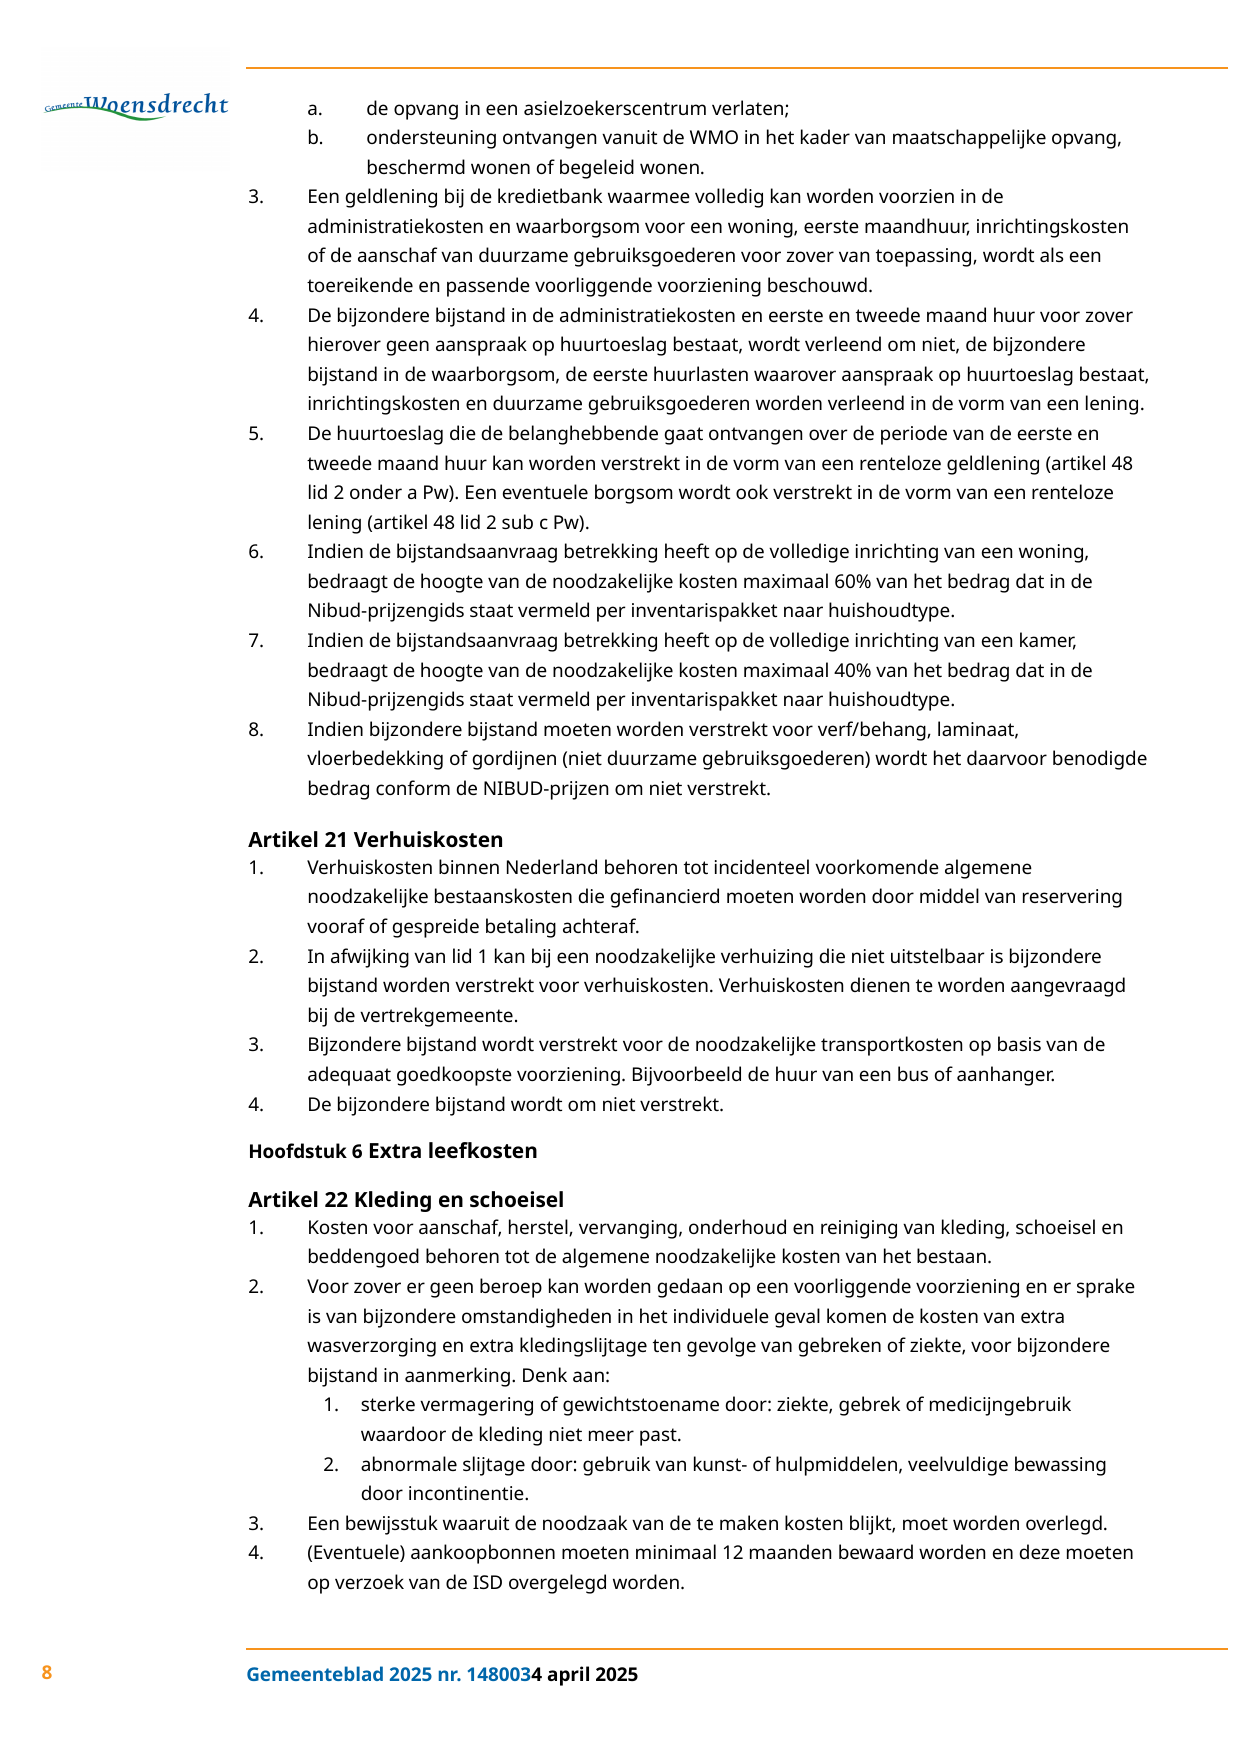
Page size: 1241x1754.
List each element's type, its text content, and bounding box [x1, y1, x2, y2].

list Kosten voor aanschaf, herstel, vervanging, onderhoud en reiniging van kleding, schoeisel en beddengoed behoren tot de algemene noodzakelijke kosten van het bestaan. [248, 1214, 1152, 1269]
list Indien de bijstandsaanvraag betrekking heeft op de volledige inrichting van een woning, bedraagt de hoogte van de noodzakelijke kosten maximaal 60% van het bedrag dat in de Nibud-prijzengids staat vermeld per inventarispakket naar huishoudtype. [248, 538, 1152, 623]
list Indien bijzondere bijstand moeten worden verstrekt voor verf/behang, laminaat, vloerbedekking of gordijnen (niet duurzame gebruiksgoederen) wordt het daarvoor benodigde bedrag conform de NIBUD-prijzen om niet verstrekt. [248, 716, 1152, 801]
list De bijzondere bijstand wordt om niet verstrekt. [248, 1091, 1152, 1116]
list Een geldlening bij de kredietbank waarmee volledig kan worden voorzien in de administratiekosten en waarborgsom voor een woning, eerste maandhuur, inrichtingskosten of de aanschaf van duurzame gebruiksgoederen voor zover van toepassing, wordt als een toereikende en passende voorliggende voorziening beschouwd. [248, 183, 1152, 298]
list De bijzondere bijstand in de administratiekosten en eerste en tweede maand huur voor zover hierover geen aanspraak op huurtoeslag bestaat, wordt verleend om niet, de bijzondere bijstand in de waarborgsom, de eerste huurlasten waarover aanspraak op huurtoeslag bestaat, inrichtingskosten en duurzame gebruiksgoederen worden verleend in de vorm van een lening. [248, 302, 1152, 416]
list Voor zover er geen beroep kan worden gedaan op een voorliggende voorziening en er sprake is van bijzondere omstandigheden in het individuele geval komen de kosten van extra wasverzorging en extra kledingslijtage ten gevolge van gebreken of ziekte, voor bijzondere bijstand in aanmerking. Denk aan: [248, 1273, 1152, 1388]
list ondersteuning ontvangen vanuit de WMO in het kader van maatschappelijke opvang, beschermd wonen of begeleid wonen. [307, 124, 1152, 180]
list De huurtoeslag die de belanghebbende gaat ontvangen over de periode van de eerste en tweede maand huur kan worden verstrekt in de vorm van een renteloze geldlening (artikel 48 lid 2 onder a Pw). Een eventuele borgsom wordt ook verstrekt in de vorm van een renteloze lening (artikel 48 lid 2 sub c Pw). [248, 420, 1152, 535]
list abnormale slijtage door: gebruik van kunst- of hulpmiddelen, veelvuldige bewassing door incontinentie. [323, 1451, 1152, 1506]
list Een bewijsstuk waaruit de noodzaak van de te maken kosten blijkt, moet worden overlegd. [248, 1510, 1152, 1536]
text Artikel 22 Kleding en schoeisel [248, 1186, 1152, 1214]
list Indien de bijstandsaanvraag betrekking heeft op de volledige inrichting van een kamer, bedraagt de hoogte van de noodzakelijke kosten maximaal 40% van het bedrag dat in de Nibud-prijzengids staat vermeld per inventarispakket naar huishoudtype. [248, 627, 1152, 712]
list (Eventuele) aankoopbonnen moeten minimaal 12 maanden bewaard worden en deze moeten op verzoek van de ISD overgelegd worden. [248, 1539, 1152, 1595]
list In afwijking van lid 1 kan bij een noodzakelijke verhuizing die niet uitstelbaar is bijzondere bijstand worden verstrekt voor verhuiskosten. Verhuiskosten dienen te worden aangevraagd bij de vertrekgemeente. [248, 943, 1152, 1028]
list sterke vermagering of gewichtstoename door: ziekte, gebrek of medicijngebruik waardoor de kleding niet meer past. [323, 1392, 1152, 1447]
picture [41, 47, 231, 172]
list Bijzondere bijstand wordt verstrekt voor de noodzakelijke transportkosten op basis van de adequaat goedkoopste voorziening. Bijvoorbeeld de huur van een bus of aanhanger. [248, 1032, 1152, 1087]
list de opvang in een asielzoekerscentrum verlaten; [307, 95, 1152, 121]
text Artikel 21 Verhuiskosten [248, 826, 1152, 854]
list Verhuiskosten binnen Nederland behoren tot incidenteel voorkomende algemene noodzakelijke bestaanskosten die gefinancierd moeten worden door middel van reservering vooraf of gespreide betaling achteraf. [248, 854, 1152, 939]
text Hoofdstuk 6 Extra leefkosten [248, 1136, 1152, 1165]
